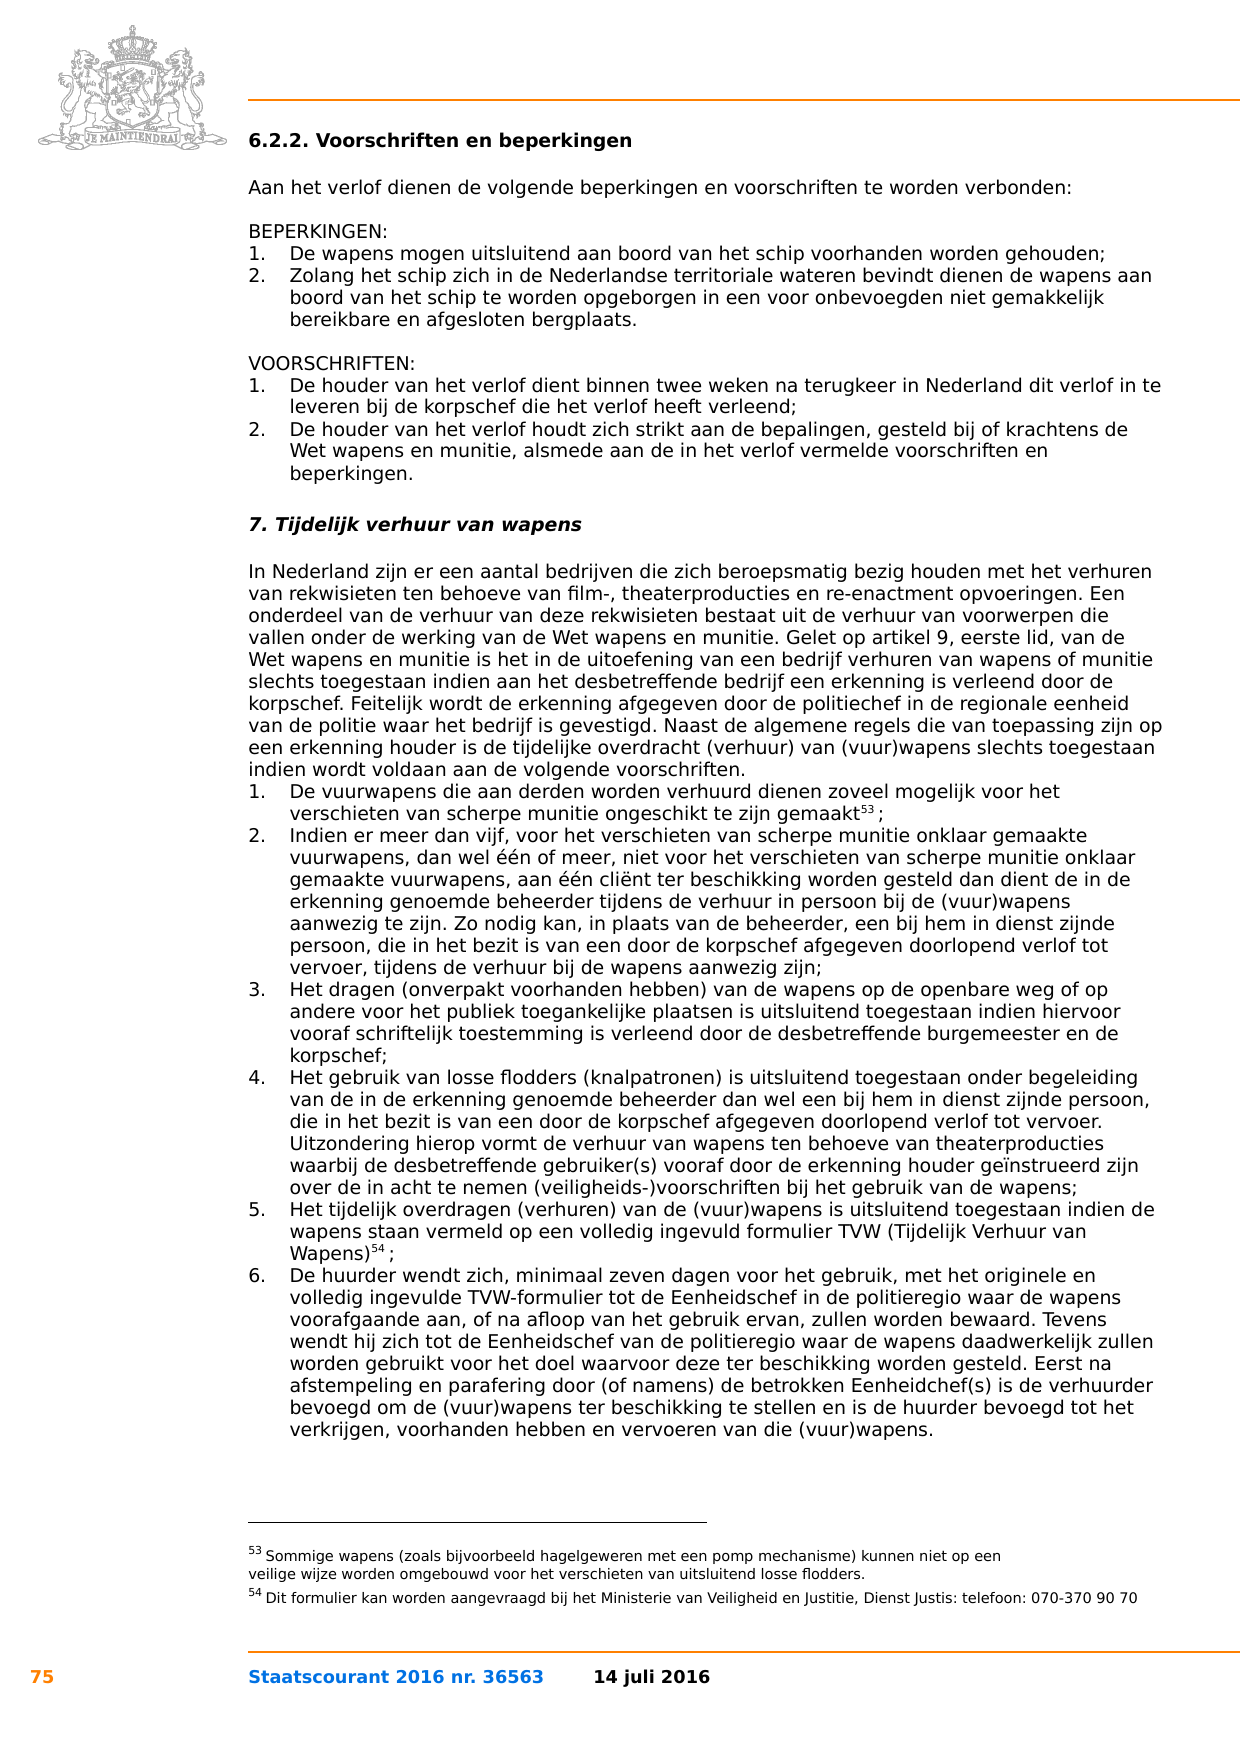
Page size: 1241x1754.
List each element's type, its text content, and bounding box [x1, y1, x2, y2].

text veilige wijze worden omgebouwd voor het verschieten van uitsluitend losse flodders. [248, 1566, 1163, 1583]
subtitle 7. Tijdelijk verhuur van wapens [248, 514, 1163, 536]
text 5. Het tijdelijk overdragen (verhuren) van de (vuur)wapens is uitsluitend toegestaan indien de wapens staan vermeld op een volledig ingevuld formulier TVW (Tijdelijk Verhuur van Wapens); [248, 1199, 1163, 1265]
text VOORSCHRIFTEN: [248, 352, 1163, 374]
subtitle 6.2.2. Voorschriften en beperkingen [248, 130, 1163, 152]
text 1. De wapens mogen uitsluitend aan boord van het schip voorhanden worden gehouden; [248, 243, 1163, 265]
text 2. De houder van het verlof houdt zich strikt aan de bepalingen, gesteld bij of krachtens de Wet wapens en munitie, alsmede aan de in het verlof vermelde voorschriften en beperkingen. [248, 418, 1163, 484]
text 2. Zolang het schip zich in de Nederlandse territoriale wateren bevindt dienen de wapens aan boord van het schip te worden opgeborgen in een voor onbevoegden niet gemakkelijk bereikbare en afgesloten bergplaats. [248, 265, 1163, 331]
text 2. Indien er meer dan vijf, voor het verschieten van scherpe munitie onklaar gemaakte vuurwapens, dan wel één of meer, niet voor het verschieten van scherpe munitie onklaar gemaakte vuurwapens, aan één cliënt ter beschikking worden gesteld dan dient de in de erkenning genoemde beheerder tijdens de verhuur in persoon bij de (vuur)wapens aanwezig te zijn. Zo nodig kan, in plaats van de beheerder, een bij hem in dienst zijnde persoon, die in het bezit is van een door de korpschef afgegeven doorlopend verlof tot vervoer, tijdens de verhuur bij de wapens aanwezig zijn; [248, 825, 1163, 979]
text 1. De houder van het verlof dient binnen twee weken na terugkeer in Nederland dit verlof in te leveren bij de korpschef die het verlof heeft verleend; [248, 374, 1163, 418]
text Dit formulier kan worden aangevraagd bij het Ministerie van Veiligheid en Justitie, Dienst Justis: telefoon: 070-370 90 70 [248, 1586, 1163, 1608]
text 4. Het gebruik van losse flodders (knalpatronen) is uitsluitend toegestaan onder begeleiding van de in de erkenning genoemde beheerder dan wel een bij hem in dienst zijnde persoon, die in het bezit is van een door de korpschef afgegeven doorlopend verlof tot vervoer. Uitzondering hierop vormt de verhuur van wapens ten behoeve van theaterproducties waarbij de desbetreffende gebruiker(s) vooraf door de erkenning houder geïnstrueerd zijn over de in acht te nemen (veiligheids-)voorschriften bij het gebruik van de wapens; [248, 1067, 1163, 1199]
text In Nederland zijn er een aantal bedrijven die zich beroepsmatig bezig houden met het verhuren van rekwisieten ten behoeve van film-, theaterproducties en re-enactment opvoeringen. Een onderdeel van de verhuur van deze rekwisieten bestaat uit de verhuur van voorwerpen die vallen onder de werking van de Wet wapens en munitie. Gelet op artikel 9, eerste lid, van de Wet wapens en munitie is het in de uitoefening van een bedrijf verhuren van wapens of munitie slechts toegestaan indien aan het desbetreffende bedrijf een erkenning is verleend door de korpschef. Feitelijk wordt de erkenning afgegeven door de politiechef in de regionale eenheid van de politie waar het bedrijf is gevestigd. Naast de algemene regels die van toepassing zijn op een erkenning houder is de tijdelijke overdracht (verhuur) van (vuur)wapens slechts toegestaan indien wordt voldaan aan de volgende voorschriften. [248, 561, 1163, 781]
picture [38, 25, 227, 150]
text Aan het verlof dienen de volgende beperkingen en voorschriften te worden verbonden: [248, 177, 1163, 199]
text BEPERKINGEN: [248, 221, 1163, 243]
text 6. De huurder wendt zich, minimaal zeven dagen voor het gebruik, met het originele en volledig ingevulde TVW-formulier tot de Eenheidschef in de politieregio waar de wapens voorafgaande aan, of na afloop van het gebruik ervan, zullen worden bewaard. Tevens wendt hij zich tot de Eenheidschef van de politieregio waar de wapens daadwerkelijk zullen worden gebruikt voor het doel waarvoor deze ter beschikking worden gesteld. Eerst na afstempeling en parafering door (of namens) de betrokken Eenheidchef(s) is de verhuurder bevoegd om de (vuur)wapens ter beschikking te stellen en is de huurder bevoegd tot het verkrijgen, voorhanden hebben en vervoeren van die (vuur)wapens. [248, 1265, 1163, 1441]
text Sommige wapens (zoals bijvoorbeeld hagelgeweren met een pomp mechanisme) kunnen niet op een [248, 1544, 1163, 1566]
text 3. Het dragen (onverpakt voorhanden hebben) van de wapens op de openbare weg of op andere voor het publiek toegankelijke plaatsen is uitsluitend toegestaan indien hiervoor vooraf schriftelijk toestemming is verleend door de desbetreffende burgemeester en de korpschef; [248, 979, 1163, 1067]
text 1. De vuurwapens die aan derden worden verhuurd dienen zoveel mogelijk voor het verschieten van scherpe munitie ongeschikt te zijn gemaakt; [248, 781, 1163, 825]
